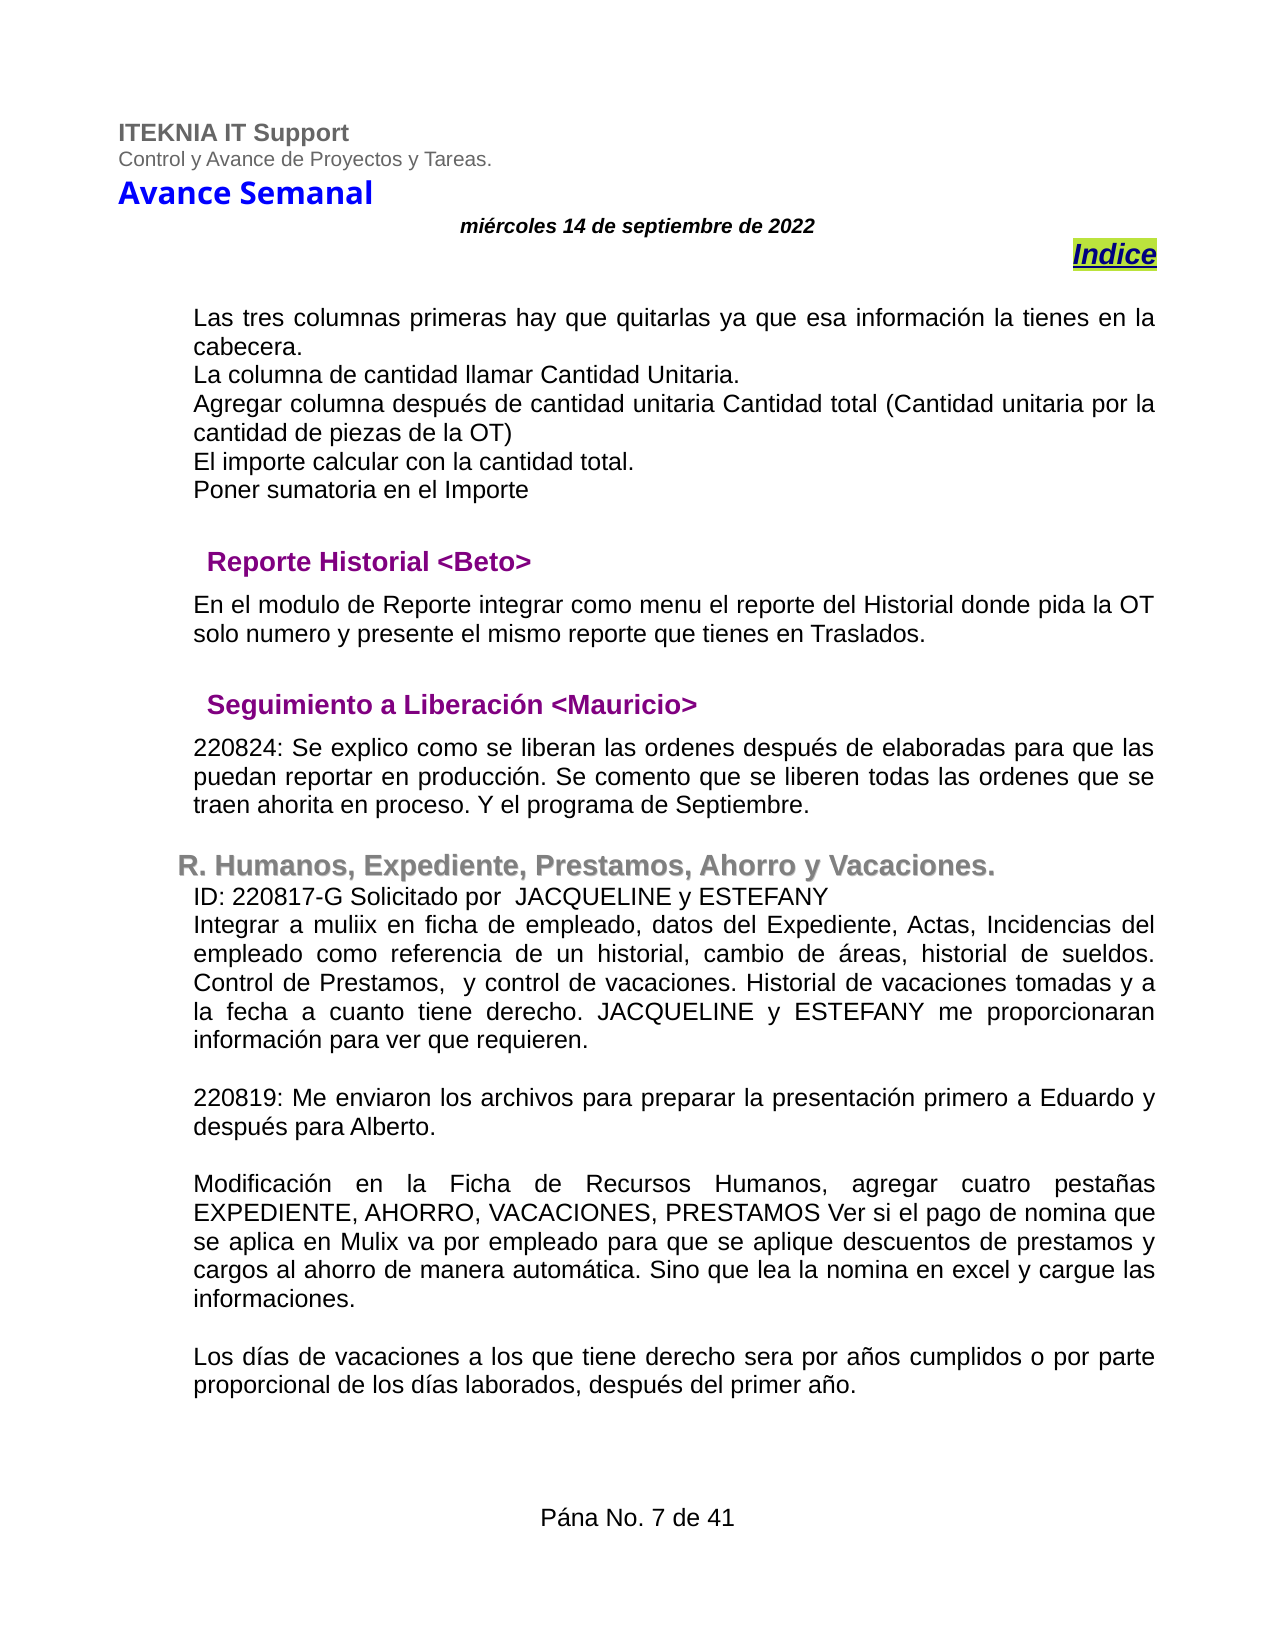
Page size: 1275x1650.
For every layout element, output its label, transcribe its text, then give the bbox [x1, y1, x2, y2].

text Poner sumatoria en el Importe [193, 476, 1157, 504]
text 220824: Se explico como se liberan las ordenes después de elaboradas para que las puedan reportar en producción. Se comento que se liberen todas las ordenes que se traen ahorita en proceso. Y el programa de Septiembre. [193, 733, 1157, 819]
subtitle Seguimiento a Liberación <Mauricio> [207, 689, 1157, 721]
subtitle Reporte Historial <Beto> [207, 546, 1157, 577]
text El importe calcular con la cantidad total. [193, 447, 1157, 476]
text Modificación en la Ficha de Recursos Humanos, agregar cuatro pestañas EXPEDIENTE, AHORRO, VACACIONES, PRESTAMOS Ver si el pago de nomina que se aplica en Mulix va por empleado para que se aplique descuentos de prestamos y cargos al ahorro de manera automática. Sino que lea la nomina en excel y cargue las informaciones. [193, 1169, 1157, 1313]
subtitle R. Humanos, Expediente, Prestamos, Ahorro y Vacaciones. [177, 848, 1157, 882]
text En el modulo de Reporte integrar como menu el reporte del Historial donde pida la OT solo numero y presente el mismo reporte que tienes en Traslados. [193, 590, 1157, 647]
text La columna de cantidad llamar Cantidad Unitaria. [193, 361, 1157, 389]
text Integrar a muliix en ficha de empleado, datos del Expediente, Actas, Incidencias del empleado como referencia de un historial, cambio de áreas, historial de sueldos. Control de Prestamos, y control de vacaciones. Historial de vacaciones tomadas y a la fecha a cuanto tiene derecho. JACQUELINE y ESTEFANY me proporcionaran información para ver que requieren. [193, 910, 1157, 1054]
text Las tres columnas primeras hay que quitarlas ya que esa información la tienes en la cabecera. [193, 303, 1157, 361]
text ID: 220817-G Solicitado por JACQUELINE y ESTEFANY [193, 882, 1157, 910]
text 220819: Me enviaron los archivos para preparar la presentación primero a Eduardo y después para Alberto. [193, 1083, 1157, 1140]
text Los días de vacaciones a los que tiene derecho sera por años cumplidos o por parte proporcional de los días laborados, después del primer año. [193, 1342, 1157, 1399]
text Agregar columna después de cantidad unitaria Cantidad total (Cantidad unitaria por la cantidad de piezas de la OT) [193, 389, 1157, 447]
